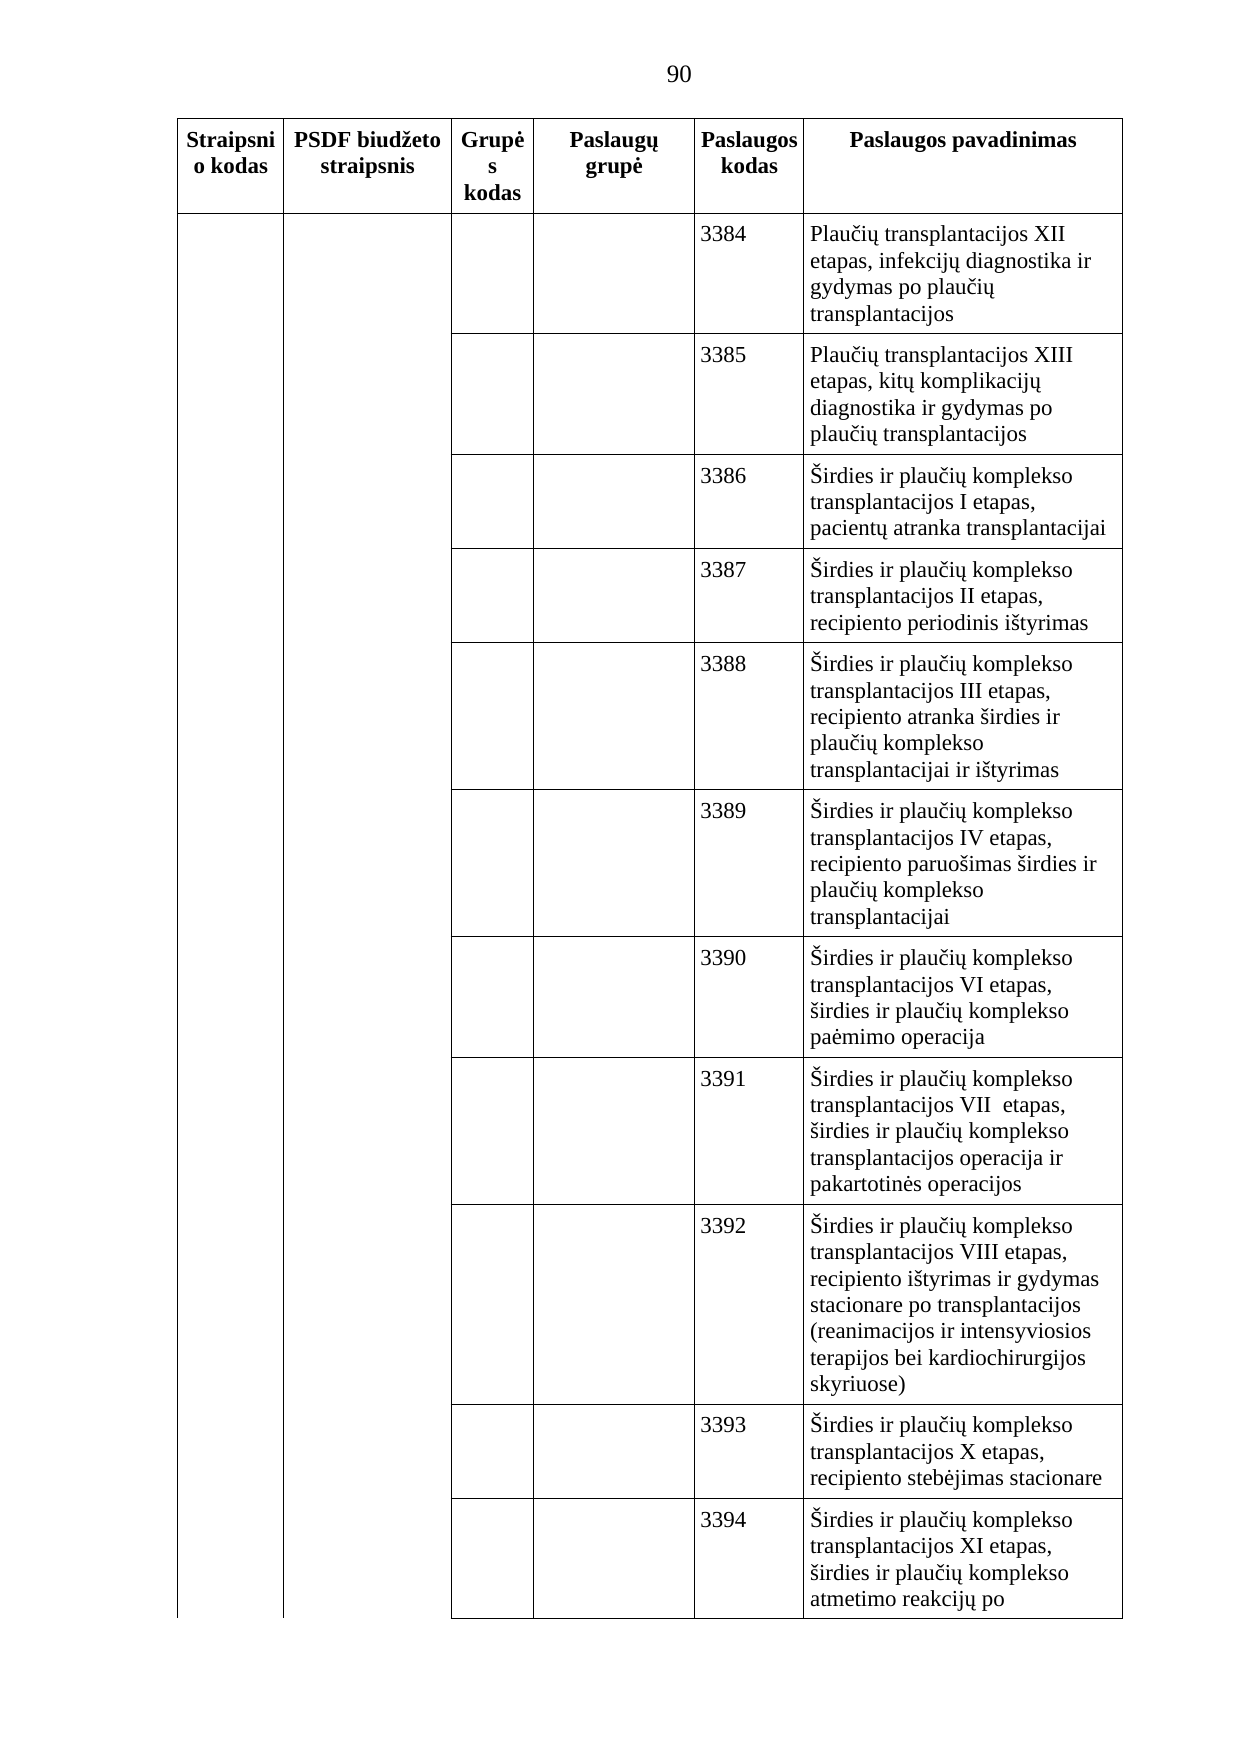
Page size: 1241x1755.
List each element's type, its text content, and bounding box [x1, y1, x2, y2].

table_header Paslaugų grupė [534, 119, 694, 212]
table_cell [452, 643, 533, 789]
table_cell [452, 790, 533, 936]
table_header Grupės kodas [452, 119, 533, 212]
table_cell [284, 1204, 451, 1403]
table_cell 3392 [695, 1205, 803, 1403]
table_header PSDF biudžeto straipsnis [284, 119, 451, 212]
table_cell 3387 [695, 549, 803, 642]
table_cell [534, 1499, 694, 1618]
table_cell 3393 [695, 1405, 803, 1498]
table_cell 3391 [695, 1058, 803, 1204]
table_cell [534, 455, 694, 548]
table_cell [178, 548, 283, 642]
table_cell [452, 1499, 533, 1618]
table_cell [284, 642, 451, 789]
table_header Paslaugos kodas [695, 119, 803, 212]
table_cell [284, 454, 451, 548]
table_cell [534, 1405, 694, 1498]
table_cell [452, 214, 533, 333]
table_cell [452, 1405, 533, 1498]
table_cell [284, 548, 451, 642]
table_cell 3389 [695, 790, 803, 936]
table_cell 3394 [695, 1499, 803, 1618]
table_cell [178, 1204, 283, 1403]
table_cell [284, 1057, 451, 1204]
table_cell [452, 937, 533, 1057]
table_cell [284, 1498, 451, 1618]
table_cell 3388 [695, 643, 803, 789]
table_cell [178, 642, 283, 789]
table_cell [534, 790, 694, 936]
table_cell Širdies ir plaučių komplekso transplantacijos VIII etapas, recipiento ištyrimas ir gydymas stacionare po transplantacijos (reanimacijos ir intensyviosios terapijos bei kardiochirurgijos skyriuose) [804, 1205, 1122, 1403]
table_cell [178, 1057, 283, 1204]
table_cell [178, 936, 283, 1057]
table_cell [178, 1498, 283, 1618]
table_cell Plaučių transplantacijos XIII etapas, kitų komplikacijų diagnostika ir gydymas po plaučių transplantacijos [804, 334, 1122, 454]
table_cell [178, 1404, 283, 1498]
table_cell Širdies ir plaučių komplekso transplantacijos XI etapas, širdies ir plaučių komplekso atmetimo reakcijų po [804, 1499, 1122, 1618]
table_cell Širdies ir plaučių komplekso transplantacijos VII etapas, širdies ir plaučių komplekso transplantacijos operacija ir pakartotinės operacijos [804, 1058, 1122, 1204]
table_cell Širdies ir plaučių komplekso transplantacijos VI etapas, širdies ir plaučių komplekso paėmimo operacija [804, 937, 1122, 1057]
table_cell [452, 455, 533, 548]
table_cell [534, 549, 694, 642]
table_cell [534, 1058, 694, 1204]
table_cell 3385 [695, 334, 803, 454]
table_cell Širdies ir plaučių komplekso transplantacijos II etapas, recipiento periodinis ištyrimas [804, 549, 1122, 642]
table_header Straipsnio kodas [178, 119, 283, 212]
table_cell [534, 214, 694, 333]
table_cell [534, 937, 694, 1057]
table_header Paslaugos pavadinimas [804, 119, 1122, 212]
table_cell [452, 334, 533, 454]
table_cell 3386 [695, 455, 803, 548]
table_cell [284, 333, 451, 454]
table_cell [178, 333, 283, 454]
table_cell Širdies ir plaučių komplekso transplantacijos I etapas, pacientų atranka transplantacijai [804, 455, 1122, 548]
table_cell Širdies ir plaučių komplekso transplantacijos X etapas, recipiento stebėjimas stacionare [804, 1405, 1122, 1498]
table_cell [284, 214, 451, 333]
table_cell Plaučių transplantacijos XII etapas, infekcijų diagnostika ir gydymas po plaučių transplantacijos [804, 214, 1122, 333]
table_cell [452, 1205, 533, 1403]
table_cell [452, 549, 533, 642]
table_cell [284, 789, 451, 936]
table_cell Širdies ir plaučių komplekso transplantacijos IV etapas, recipiento paruošimas širdies ir plaučių komplekso transplantacijai [804, 790, 1122, 936]
table_cell [178, 214, 283, 333]
table_cell [178, 454, 283, 548]
table_cell [534, 643, 694, 789]
table_cell 3390 [695, 937, 803, 1057]
table_cell [534, 1205, 694, 1403]
table_cell [534, 334, 694, 454]
table_cell 3384 [695, 214, 803, 333]
table_cell [178, 789, 283, 936]
table_cell [284, 936, 451, 1057]
table_cell [452, 1058, 533, 1204]
table_cell [284, 1404, 451, 1498]
table_cell Širdies ir plaučių komplekso transplantacijos III etapas, recipiento atranka širdies ir plaučių komplekso transplantacijai ir ištyrimas [804, 643, 1122, 789]
